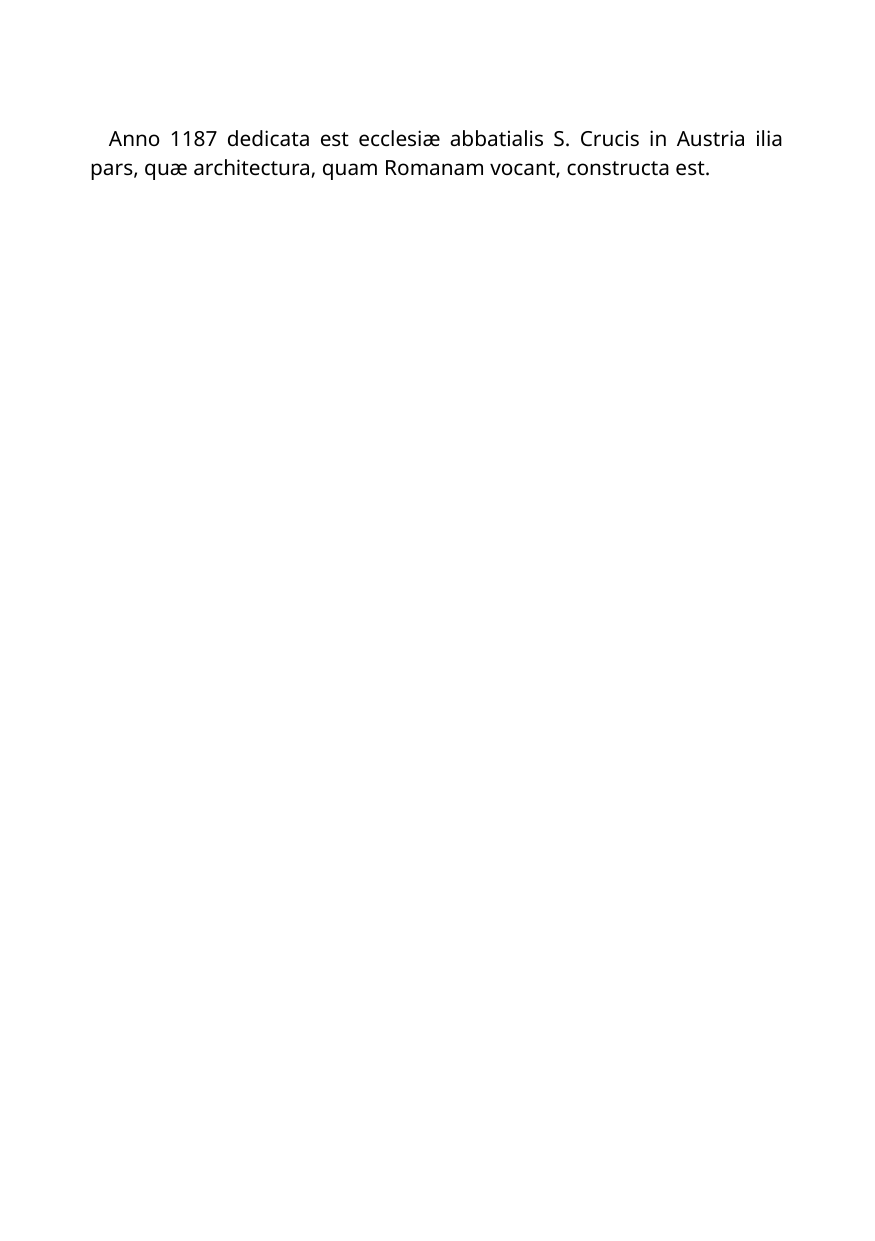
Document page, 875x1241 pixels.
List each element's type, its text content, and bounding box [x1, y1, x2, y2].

text Anno 1187 dedicata est ecclesiæ abbatialis S. Crucis in Austria ilia pars, quæ architectura, quam Romanam vocant, constructa est. [90, 124, 784, 181]
